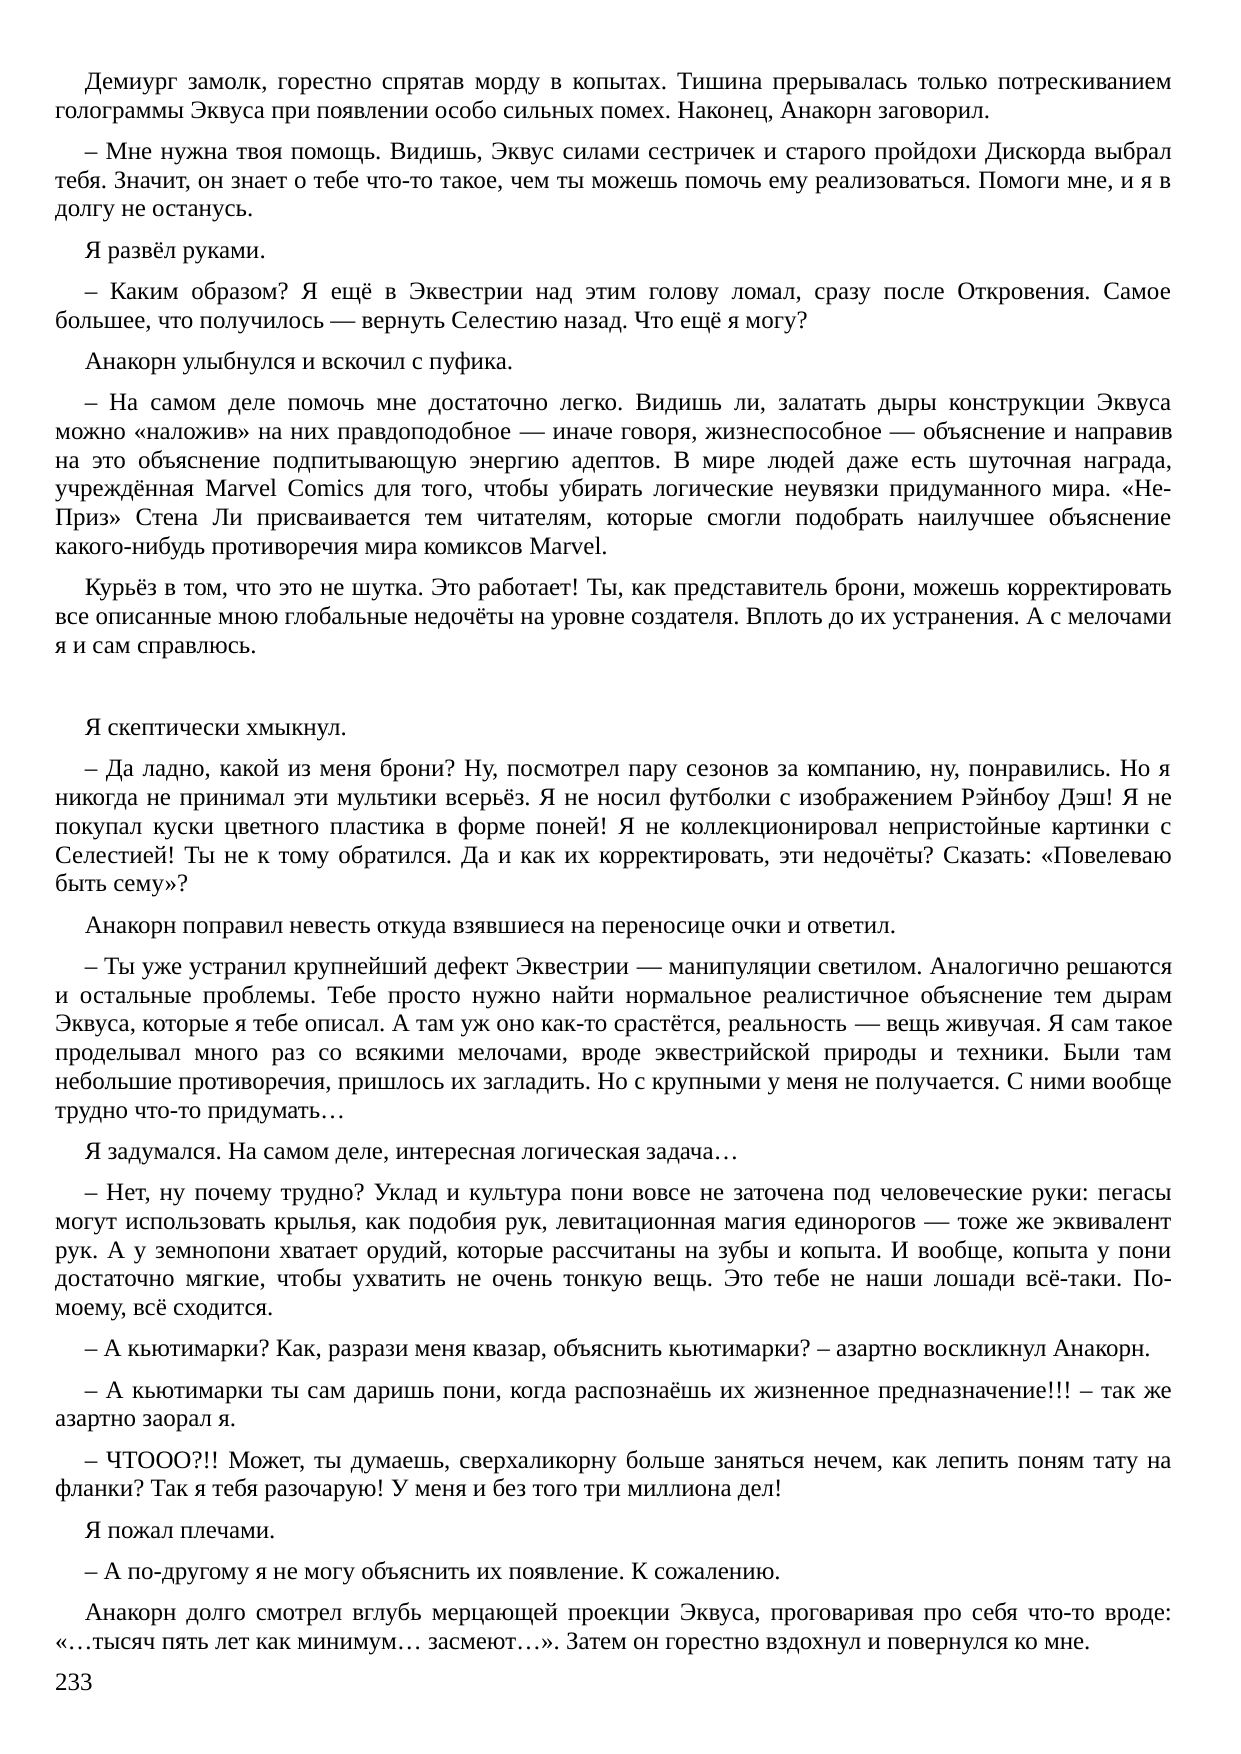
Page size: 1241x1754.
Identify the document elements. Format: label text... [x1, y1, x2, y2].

text – На самом деле помочь мне достаточно легко. Видишь ли, залатать дыры конструкции Эквуса можно «наложив» на них правдоподобное — иначе говоря, жизнеспособное — объяснение и направив на это объяснение подпитывающую энергию адептов. В мире людей даже есть шуточная награда, учреждённая Marvel Comics для того, чтобы убирать логические неувязки придуманного мира. «Не-Приз» Стена Ли присваивается тем читателям, которые смогли подобрать наилучшее объяснение какого-нибудь противоречия мира комиксов Marvel. [55, 387, 1173, 560]
text – Мне нужна твоя помощь. Видишь, Эквус силами сестричек и старого пройдохи Дискорда выбрал тебя. Значит, он знает о тебе что-то такое, чем ты можешь помочь ему реализоваться. Помоги мне, и я в долгу не останусь. [55, 136, 1173, 222]
text – ЧТООО?!! Может, ты думаешь, сверхаликорну больше заняться нечем, как лепить поням тату на фланки? Так я тебя разочарую! У меня и без того три миллиона дел! [55, 1445, 1173, 1502]
text Демиург замолк, горестно спрятав морду в копытах. Тишина прерывалась только потрескиванием голограммы Эквуса при появлении особо сильных помех. Наконец, Анакорн заговорил. [55, 66, 1173, 123]
text – Каким образом? Я ещё в Эквестрии над этим голову ломал, сразу после Откровения. Самое большее, что получилось — вернуть Селестию назад. Что ещё я могу? [55, 276, 1173, 333]
text Я пожал плечами. [55, 1515, 1173, 1543]
text Я задумался. На самом деле, интересная логическая задача… [55, 1136, 1173, 1165]
text – Нет, ну почему трудно? Уклад и культура пони вовсе не заточена под человеческие руки: пегасы могут использовать крылья, как подобия рук, левитационная магия единорогов — тоже же эквивалент рук. А у земнопони хватает орудий, которые рассчитаны на зубы и копыта. И вообще, копыта у пони достаточно мягкие, чтобы ухватить не очень тонкую вещь. Это тебе не наши лошади всё-таки. По-моему, всё сходится. [55, 1177, 1173, 1321]
text Анакорн поправил невесть откуда взявшиеся на переносице очки и ответил. [55, 910, 1173, 938]
text Анакорн улыбнулся и вскочил с пуфика. [55, 346, 1173, 375]
text Курьёз в том, что это не шутка. Это работает! Ты, как представитель брони, можешь корректировать все описанные мною глобальные недочёты на уровне создателя. Вплоть до их устранения. А с мелочами я и сам справлюсь. [55, 572, 1173, 658]
text – А по-другому я не могу объяснить их появление. К сожалению. [55, 1556, 1173, 1585]
text Я развёл руками. [55, 235, 1173, 263]
text – Да ладно, какой из меня брони? Ну, посмотрел пару сезонов за компанию, ну, понравились. Но я никогда не принимал эти мультики всерьёз. Я не носил футболки с изображением Рэйнбоу Дэш! Я не покупал куски цветного пластика в форме поней! Я не коллекционировал непристойные картинки с Селестией! Ты не к тому обратился. Да и как их корректировать, эти недочёты? Сказать: «Повелеваю быть сему»? [55, 753, 1173, 897]
text – Ты уже устранил крупнейший дефект Эквестрии — манипуляции светилом. Аналогично решаются и остальные проблемы. Тебе просто нужно найти нормальное реалистичное объяснение тем дырам Эквуса, которые я тебе описал. А там уж оно как-то срастётся, реальность — вещь живучая. Я сам такое проделывал много раз со всякими мелочами, вроде эквестрийской природы и техники. Были там небольшие противоречия, пришлось их загладить. Но с крупными у меня не получается. С ними вообще трудно что-то придумать… [55, 951, 1173, 1123]
text Анакорн долго смотрел вглубь мерцающей проекции Эквуса, проговаривая про себя что-то вроде: «…тысяч пять лет как минимум… засмеют…». Затем он горестно вздохнул и повернулся ко мне. [55, 1597, 1173, 1655]
text – А кьютимарки? Как, разрази меня квазар, объяснить кьютимарки? – азартно воскликнул Анакорн. [55, 1333, 1173, 1362]
text – А кьютимарки ты сам даришь пони, когда распознаёшь их жизненное предназначение!!! – так же азартно заорал я. [55, 1375, 1173, 1432]
text Я скептически хмыкнул. [55, 712, 1173, 741]
